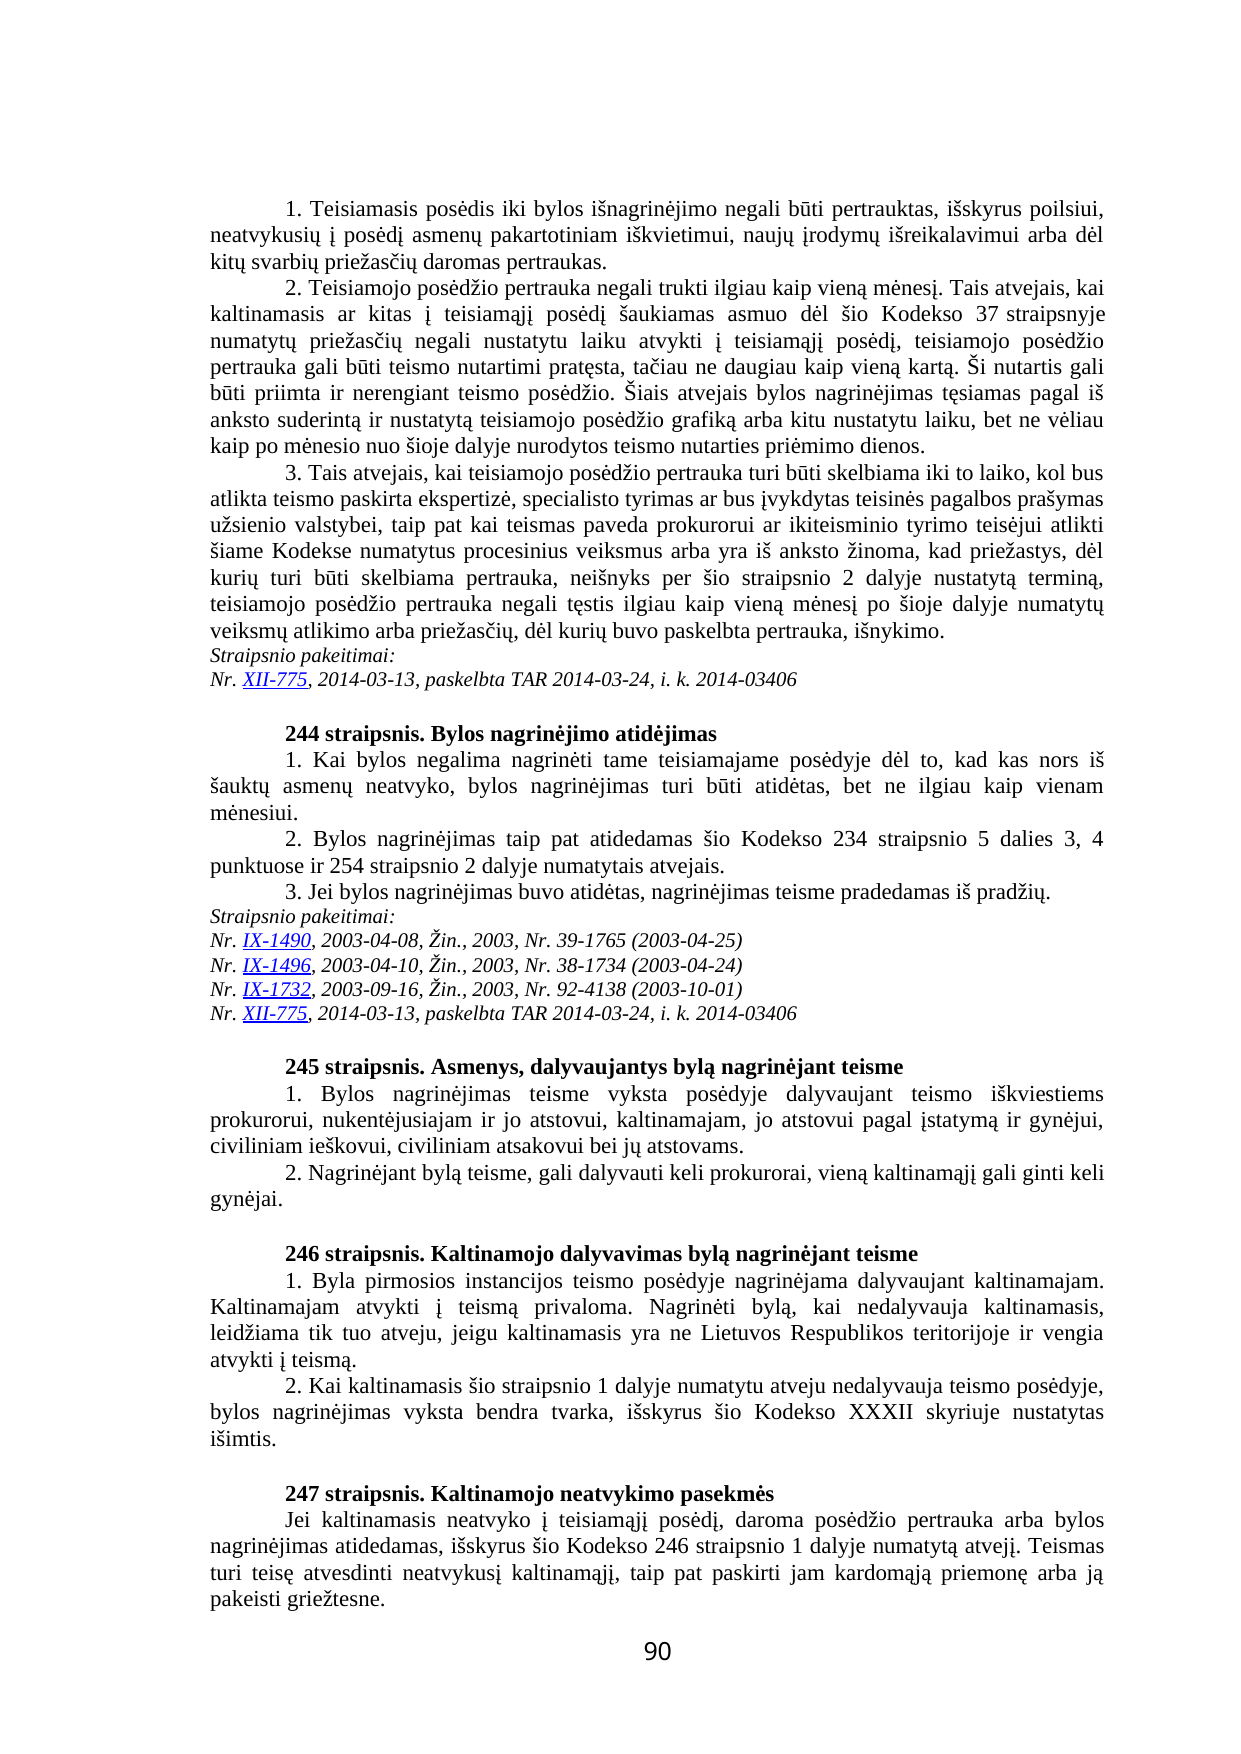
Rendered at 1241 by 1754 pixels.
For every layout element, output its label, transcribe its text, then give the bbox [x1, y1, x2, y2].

text Straipsnio pakeitimai: [210, 643, 1106, 667]
text Nr. XII-775, 2014-03-13, paskelbta TAR 2014-03-24, i. k. 2014-03406 [210, 1001, 1106, 1025]
text 1. Bylos nagrinėjimas teisme vyksta posėdyje dalyvaujant teismo iškviestiems prokurorui, nukentėjusiajam ir jo atstovui, kaltinamajam, jo atstovui pagal įstatymą ir gynėjui, civiliniam ieškovui, civiliniam atsakovui bei jų atstovams. [210, 1080, 1106, 1159]
text 2. Teisiamojo posėdžio pertrauka negali trukti ilgiau kaip vieną mėnesį. Tais atvejais, kai kaltinamasis ar kitas į teisiamąjį posėdį šaukiamas asmuo dėl šio Kodekso 37 straipsnyje numatytų priežasčių negali nustatytu laiku atvykti į teisiamąjį posėdį, teisiamojo posėdžio pertrauka gali būti teismo nutartimi pratęsta, tačiau ne daugiau kaip vieną kartą. Ši nutartis gali būti priimta ir nerengiant teismo posėdžio. Šiais atvejais bylos nagrinėjimas tęsiamas pagal iš anksto suderintą ir nustatytą teisiamojo posėdžio grafiką arba kitu nustatytu laiku, bet ne vėliau kaip po mėnesio nuo šioje dalyje nurodytos teismo nutarties priėmimo dienos. [210, 274, 1106, 458]
text 2. Kai kaltinamasis šio straipsnio 1 dalyje numatytu atveju nedalyvauja teismo posėdyje, bylos nagrinėjimas vyksta bendra tvarka, išskyrus šio Kodekso XXXII skyriuje nustatytas išimtis. [210, 1372, 1106, 1451]
text 2. Nagrinėjant bylą teisme, gali dalyvauti keli prokurorai, vieną kaltinamąjį gali ginti keli gynėjai. [210, 1159, 1106, 1212]
text Nr. IX-1496, 2003-04-10, Žin., 2003, Nr. 38-1734 (2003-04-24) [210, 952, 1106, 977]
text 1. Kai bylos negalima nagrinėti tame teisiamajame posėdyje dėl to, kad kas nors iš šauktų asmenų neatvyko, bylos nagrinėjimas turi būti atidėtas, bet ne ilgiau kaip vienam mėnesiui. [210, 746, 1106, 825]
text 1. Byla pirmosios instancijos teismo posėdyje nagrinėjama dalyvaujant kaltinamajam. Kaltinamajam atvykti į teismą privaloma. Nagrinėti bylą, kai nedalyvauja kaltinamasis, leidžiama tik tuo atveju, jeigu kaltinamasis yra ne Lietuvos Respublikos teritorijoje ir vengia atvykti į teismą. [210, 1267, 1106, 1372]
text 3. Tais atvejais, kai teisiamojo posėdžio pertrauka turi būti skelbiama iki to laiko, kol bus atlikta teismo paskirta ekspertizė, specialisto tyrimas ar bus įvykdytas teisinės pagalbos prašymas užsienio valstybei, taip pat kai teismas paveda prokurorui ar ikiteisminio tyrimo teisėjui atlikti šiame Kodekse numatytus procesinius veiksmus arba yra iš anksto žinoma, kad priežastys, dėl kurių turi būti skelbiama pertrauka, neišnyks per šio straipsnio 2 dalyje nustatytą terminą, teisiamojo posėdžio pertrauka negali tęstis ilgiau kaip vieną mėnesį po šioje dalyje numatytų veiksmų atlikimo arba priežasčių, dėl kurių buvo paskelbta pertrauka, išnykimo. [210, 458, 1106, 643]
text 1. Teisiamasis posėdis iki bylos išnagrinėjimo negali būti pertrauktas, išskyrus poilsiui, neatvykusių į posėdį asmenų pakartotiniam iškvietimui, naujų įrodymų išreikalavimui arba dėl kitų svarbių priežasčių daromas pertraukas. [210, 195, 1106, 274]
text Nr. IX-1732, 2003-09-16, Žin., 2003, Nr. 92-4138 (2003-10-01) [210, 977, 1106, 1001]
text Jei kaltinamasis neatvyko į teisiamąjį posėdį, daroma posėdžio pertrauka arba bylos nagrinėjimas atidedamas, išskyrus šio Kodekso 246 straipsnio 1 dalyje numatytą atvejį. Teismas turi teisę atvesdinti neatvykusį kaltinamąjį, taip pat paskirti jam kardomąją priemonę arba ją pakeisti griežtesne. [210, 1506, 1106, 1612]
text 244 straipsnis. Bylos nagrinėjimo atidėjimas [210, 720, 1106, 746]
text Nr. XII-775, 2014-03-13, paskelbta TAR 2014-03-24, i. k. 2014-03406 [210, 667, 1106, 691]
text 3. Jei bylos nagrinėjimas buvo atidėtas, nagrinėjimas teisme pradedamas iš pradžių. [210, 878, 1106, 904]
text 246 straipsnis. Kaltinamojo dalyvavimas bylą nagrinėjant teisme [210, 1240, 1106, 1267]
text Straipsnio pakeitimai: [210, 904, 1106, 928]
text Nr. IX-1490, 2003-04-08, Žin., 2003, Nr. 39-1765 (2003-04-25) [210, 928, 1106, 952]
text 245 straipsnis. Asmenys, dalyvaujantys bylą nagrinėjant teisme [210, 1053, 1106, 1080]
text 2. Bylos nagrinėjimas taip pat atidedamas šio Kodekso 234 straipsnio 5 dalies 3, 4 punktuose ir 254 straipsnio 2 dalyje numatytais atvejais. [210, 825, 1106, 878]
text 247 straipsnis. Kaltinamojo neatvykimo pasekmės [210, 1480, 1106, 1506]
